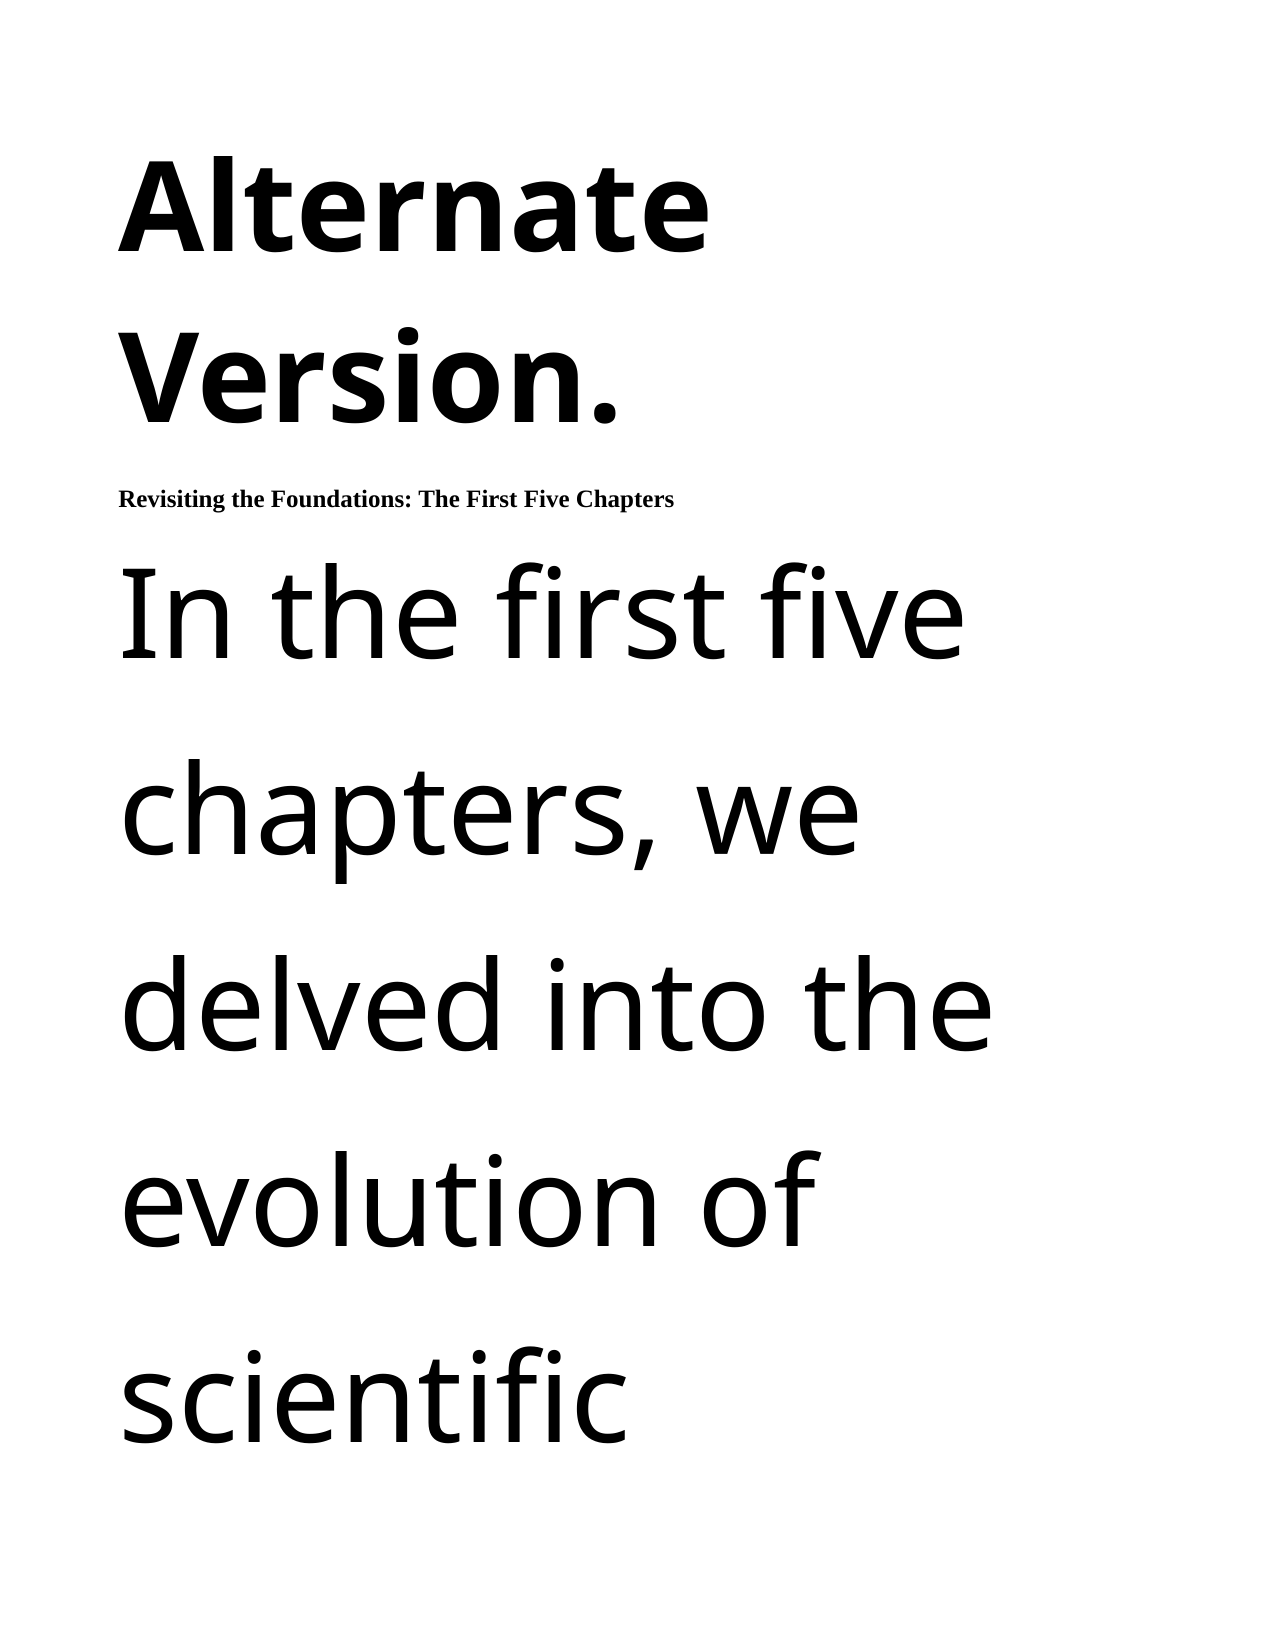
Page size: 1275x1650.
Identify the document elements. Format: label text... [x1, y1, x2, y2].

text In the first five chapters, we delved into the evolution of scientific [118, 525, 1157, 1479]
subtitle Alternate Version. [118, 118, 1157, 459]
subtitle Revisiting the Foundations: The First Five Chapters [118, 484, 1157, 512]
